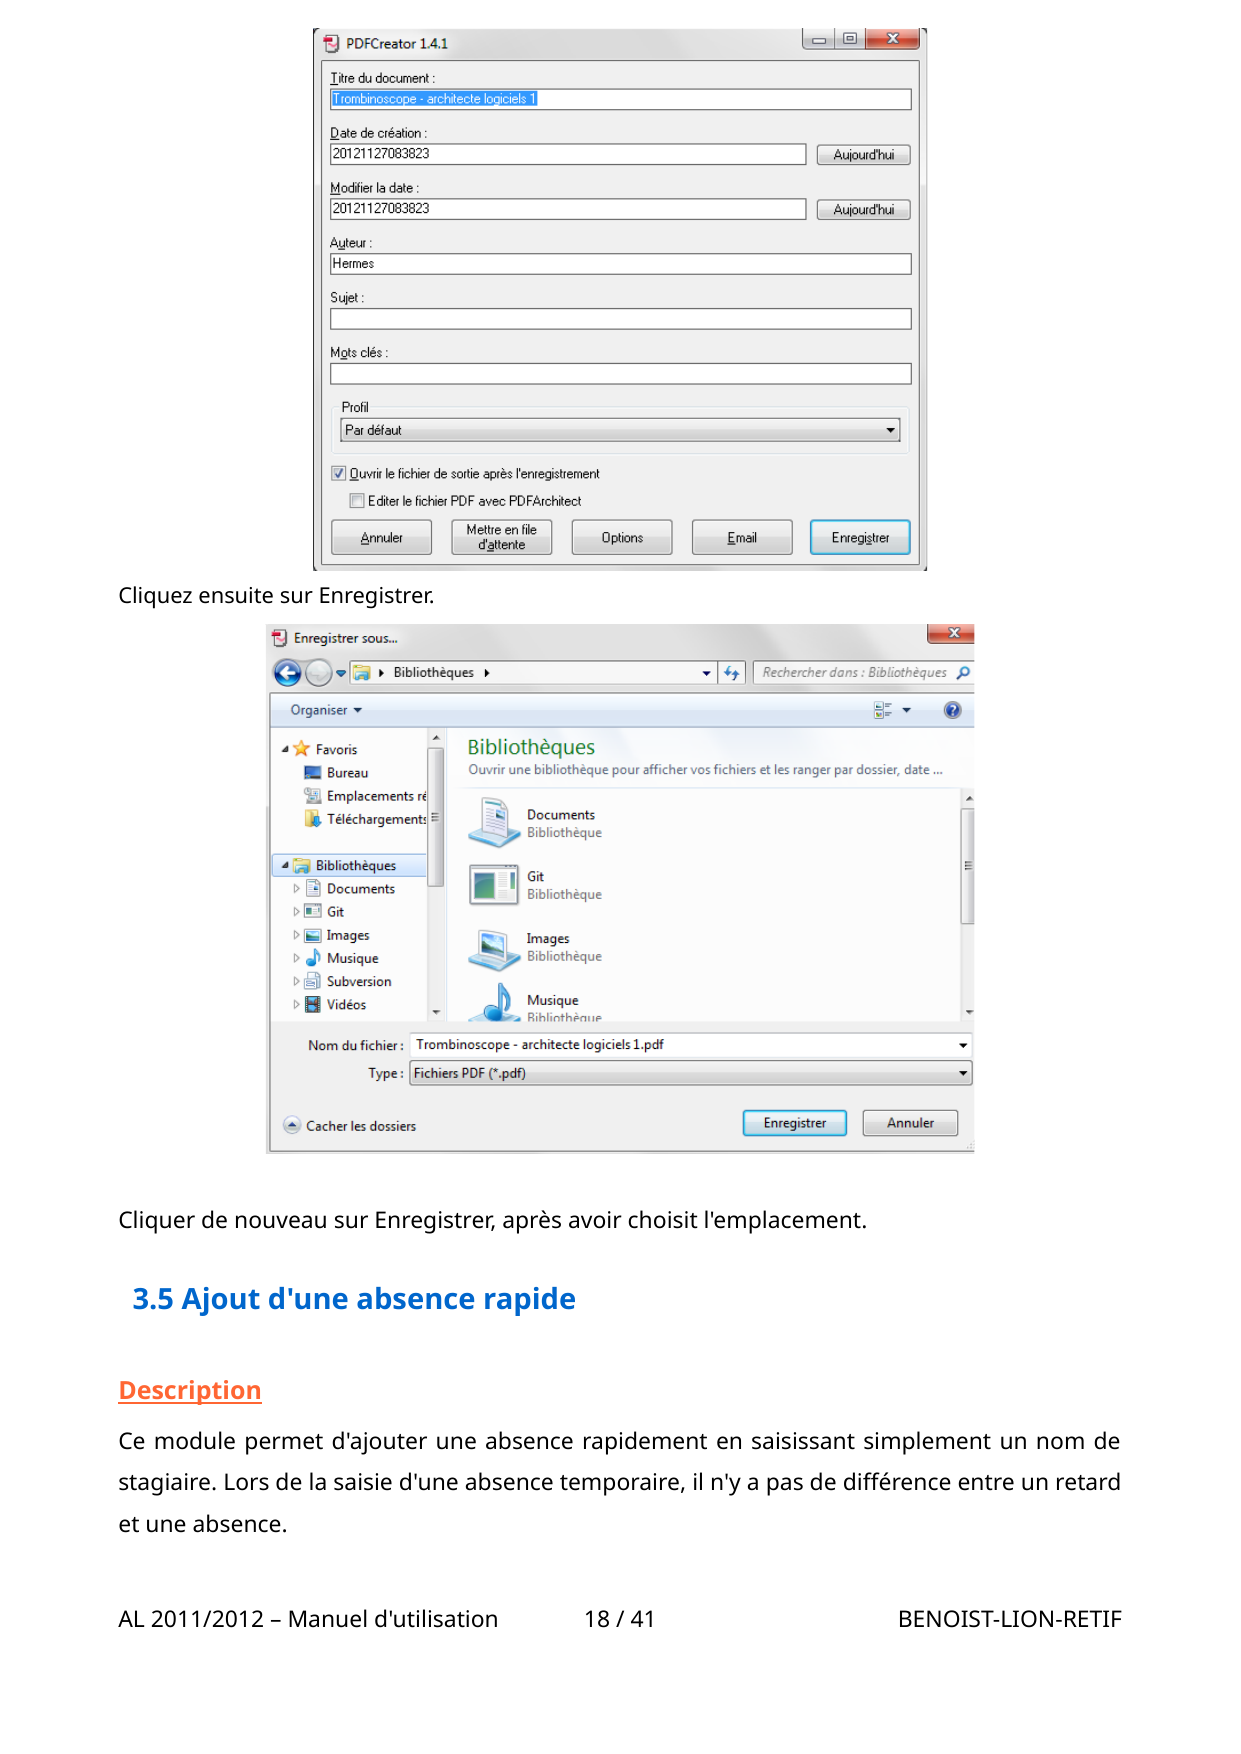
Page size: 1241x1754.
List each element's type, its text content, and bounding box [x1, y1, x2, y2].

subtitle Description [118, 1367, 1122, 1408]
picture [313, 28, 928, 571]
text Cliquez ensuite sur Enregistrer. [118, 571, 1122, 612]
subtitle 3.5 Ajout d'une absence rapide [132, 1278, 1122, 1318]
picture [265, 624, 975, 1154]
text Cliquer de nouveau sur Enregistrer, après avoir choisit l'emplacement. [118, 1195, 1122, 1237]
text Ce module permet d'ajouter une absence rapidement en saisissant simplement un nom de stagiaire. Lors de la saisie d'une absence temporaire, il n'y a pas de différence entre un retard et une absence. [118, 1416, 1122, 1540]
